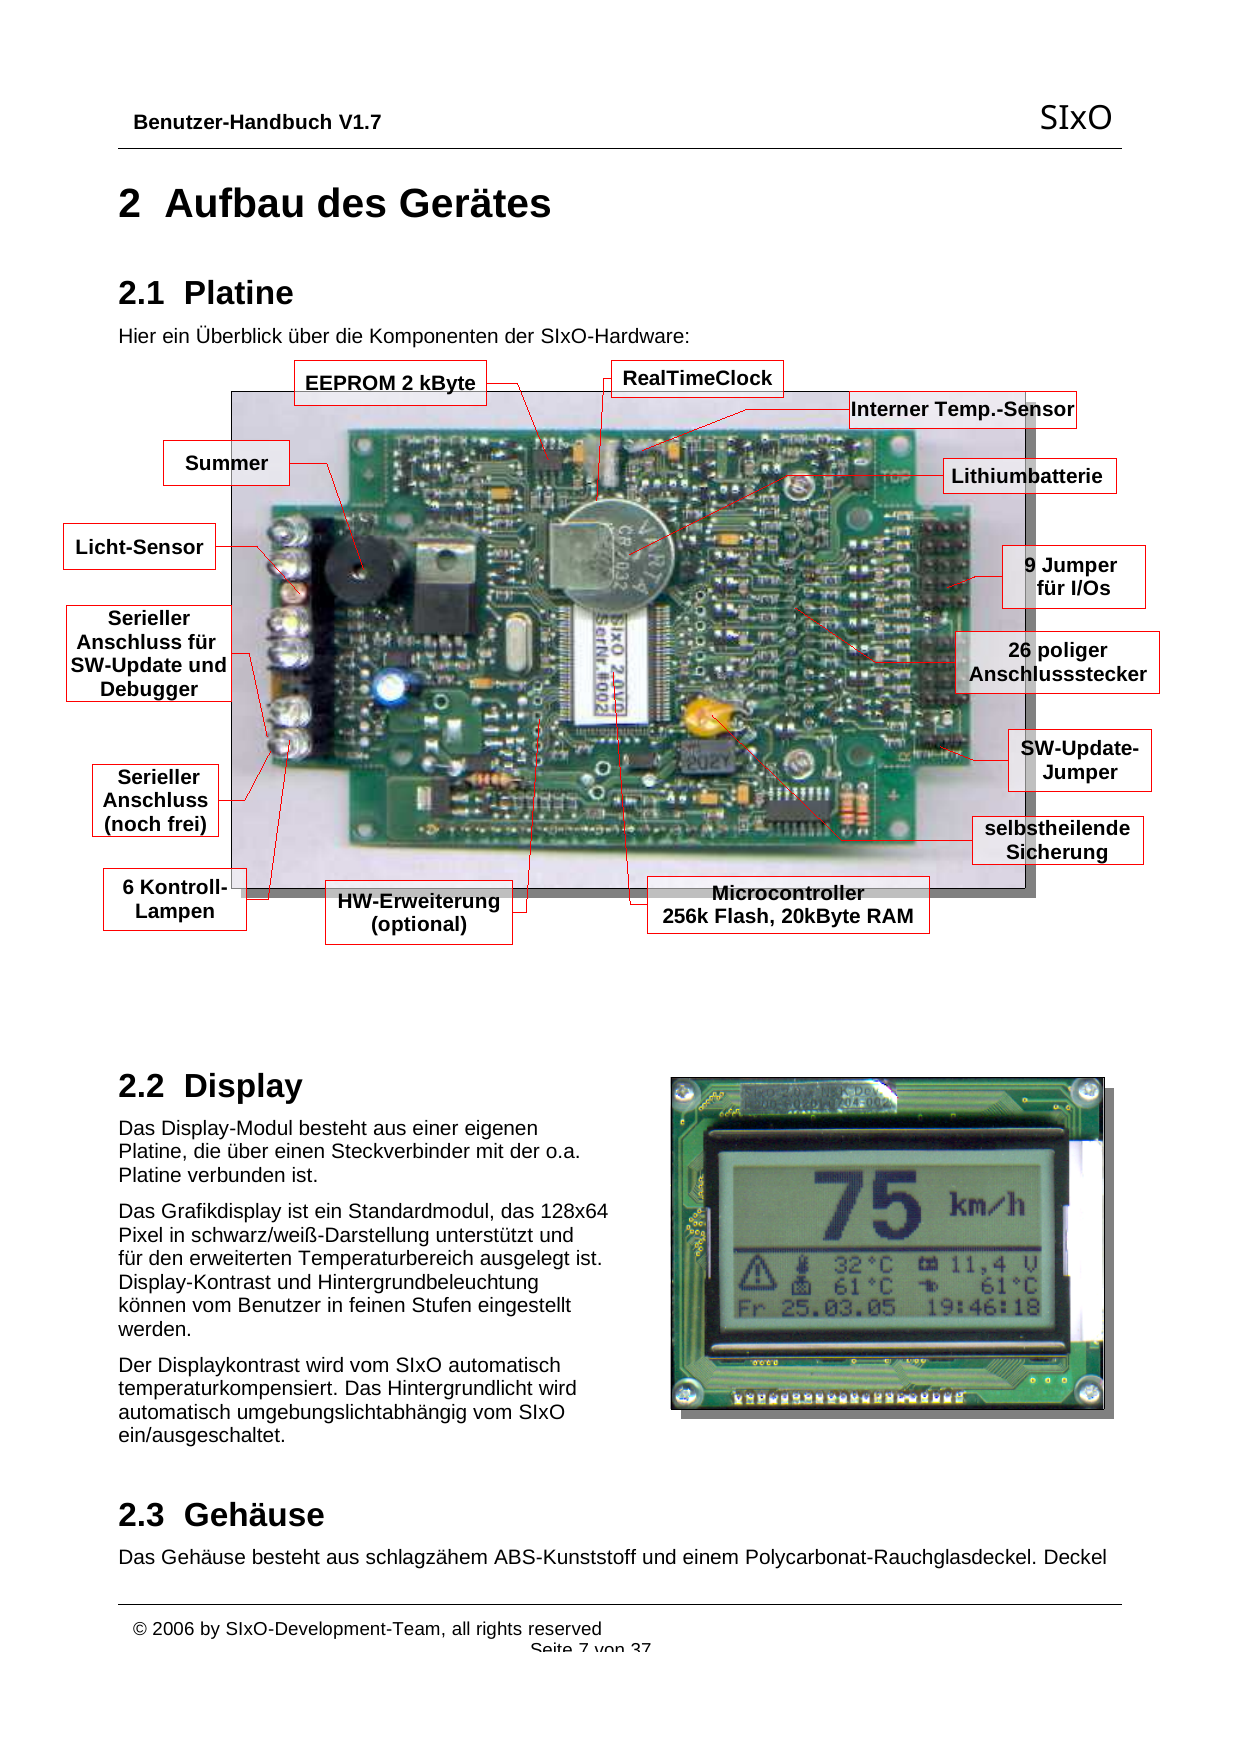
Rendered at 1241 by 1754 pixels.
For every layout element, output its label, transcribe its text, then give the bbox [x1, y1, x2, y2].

table_cell [232, 441, 289, 485]
table_cell [850, 392, 1025, 428]
table_cell [944, 459, 1025, 493]
table_cell [973, 817, 1025, 864]
subtitle Aufbau des Gerätes [118, 180, 1122, 226]
subtitle Gehäuse [118, 1496, 1122, 1533]
subtitle Platine [118, 274, 1122, 312]
table_cell [612, 392, 783, 397]
text Hier ein Überblick über die Komponenten der SIxO-Hardware: [118, 324, 1122, 348]
table_cell [232, 869, 246, 888]
table_cell [295, 392, 486, 405]
subtitle Display [118, 1067, 1122, 1454]
text Das Grafikdisplay ist ein Standardmodul, das 128x64 Pixel in schwarz/weiß-Darstellung unterstützt und für den erweiterten Temperaturbereich ausgelegt ist. Display-Kontrast und Hintergrundbeleuchtung können vom Benutzer in feinen Stufen eingestellt werden. [118, 1199, 646, 1341]
table_cell [648, 877, 929, 888]
table_cell [1009, 730, 1025, 791]
picture [672, 1078, 1104, 1409]
table_cell [1003, 546, 1025, 608]
table_cell [956, 632, 1025, 693]
picture [232, 392, 1025, 888]
table_cell [326, 881, 512, 888]
text Das Display-Modul besteht aus einer eigenen Platine, die über einen Steckverbinder mit der o.a. Platine verbunden ist. [118, 1116, 646, 1187]
text Der Displaykontrast wird vom SIxO automatisch temperaturkompensiert. Das Hintergrundlicht wird automatisch umgebungslichtabhängig vom SIxO ein/ausgeschaltet. [118, 1353, 646, 1447]
text Das Gehäuse besteht aus schlagzähem ABS-Kunststoff und einem Polycarbonat-Rauchglasdeckel. Deckel [118, 1546, 1122, 1569]
